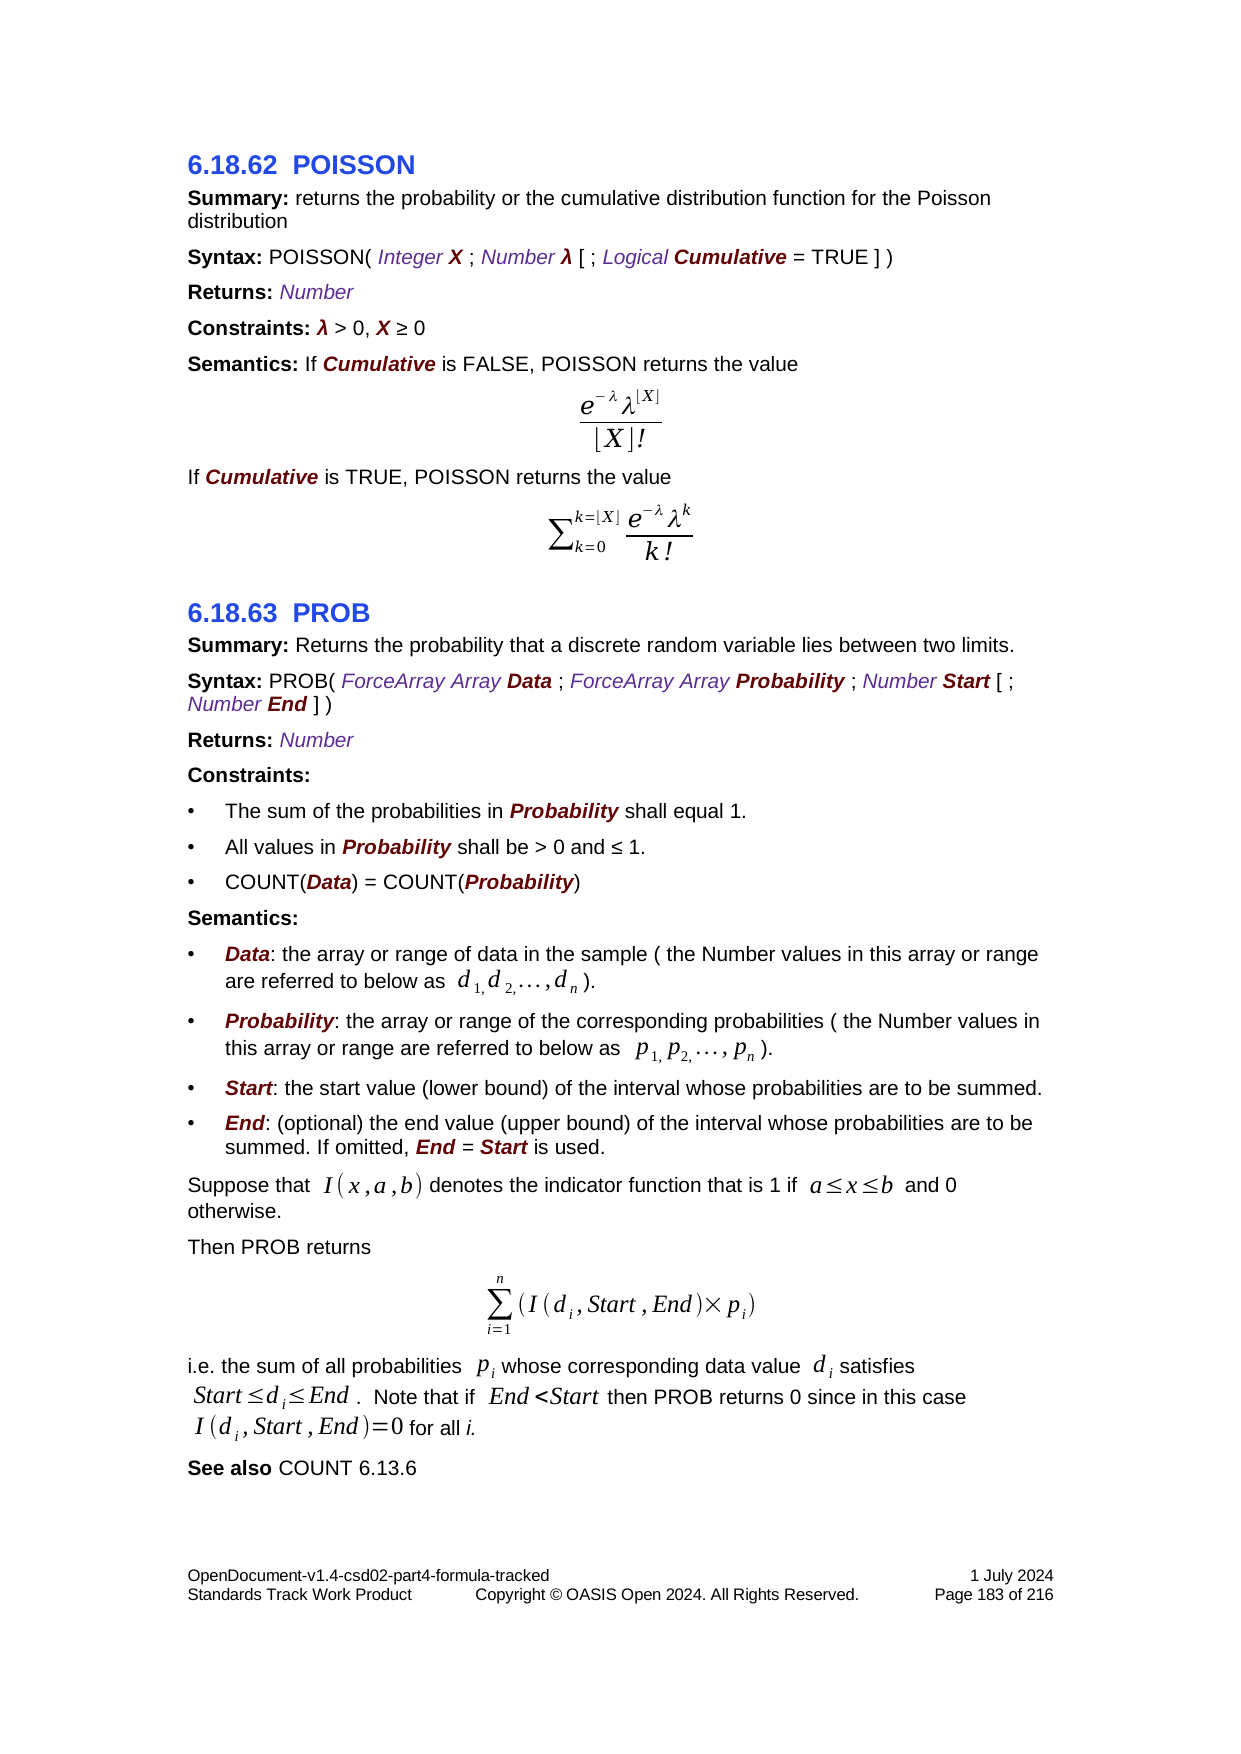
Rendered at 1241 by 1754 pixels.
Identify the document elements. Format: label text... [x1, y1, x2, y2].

list Probability: the array or range of the corresponding probabilities ( the Number values in this array or range are referred to below as ). [187, 1009, 1053, 1064]
text Summary: returns the probability or the cumulative distribution function for the Poisson distribution [187, 186, 1053, 233]
text Syntax: POISSON( Integer X ; Number λ [ ; Logical Cumulative = TRUE ] ) [187, 245, 1053, 269]
list Data: the array or range of data in the sample ( the Number values in this array or range are referred to below as ). [187, 942, 1053, 997]
text Then PROB returns [187, 1235, 1053, 1259]
text Semantics: [187, 906, 1053, 930]
text See also COUNT 6.13.6 [187, 1456, 1053, 1480]
text Suppose that denotes the indicator function that is 1 if and 0 otherwise. [187, 1171, 1053, 1223]
list COUNT(Data) = COUNT(Probability) [187, 871, 1053, 894]
text i.e. the sum of all probabilities whose corresponding data value satisfies . Note that if then PROB returns 0 since in this case for all i. [187, 1350, 1053, 1444]
text Semantics: If Cumulative is FALSE, POISSON returns the value [187, 352, 1053, 376]
subtitle PROB [187, 597, 1053, 627]
text Syntax: PROB( ForceArray Array Data ; ForceArray Array Probability ; Number Start [ ; Number End ] ) [187, 669, 1053, 716]
subtitle POISSON [187, 150, 1053, 180]
list Start: the start value (lower bound) of the interval whose probabilities are to be summed. [187, 1076, 1053, 1099]
text Summary: Returns the probability that a discrete random variable lies between two limits. [187, 633, 1053, 657]
text Constraints: λ > 0, X ≥ 0 [187, 316, 1053, 340]
list All values in Probability shall be > 0 and ≤ 1. [187, 835, 1053, 859]
text If Cumulative is TRUE, POISSON returns the value [187, 465, 1053, 489]
text Returns: Number [187, 728, 1053, 752]
text Returns: Number [187, 281, 1053, 304]
list End: (optional) the end value (upper bound) of the interval whose probabilities are to be summed. If omitted, End = Start is used. [187, 1112, 1053, 1159]
list The sum of the probabilities in Probability shall equal 1. [187, 799, 1053, 823]
text Constraints: [187, 764, 1053, 787]
